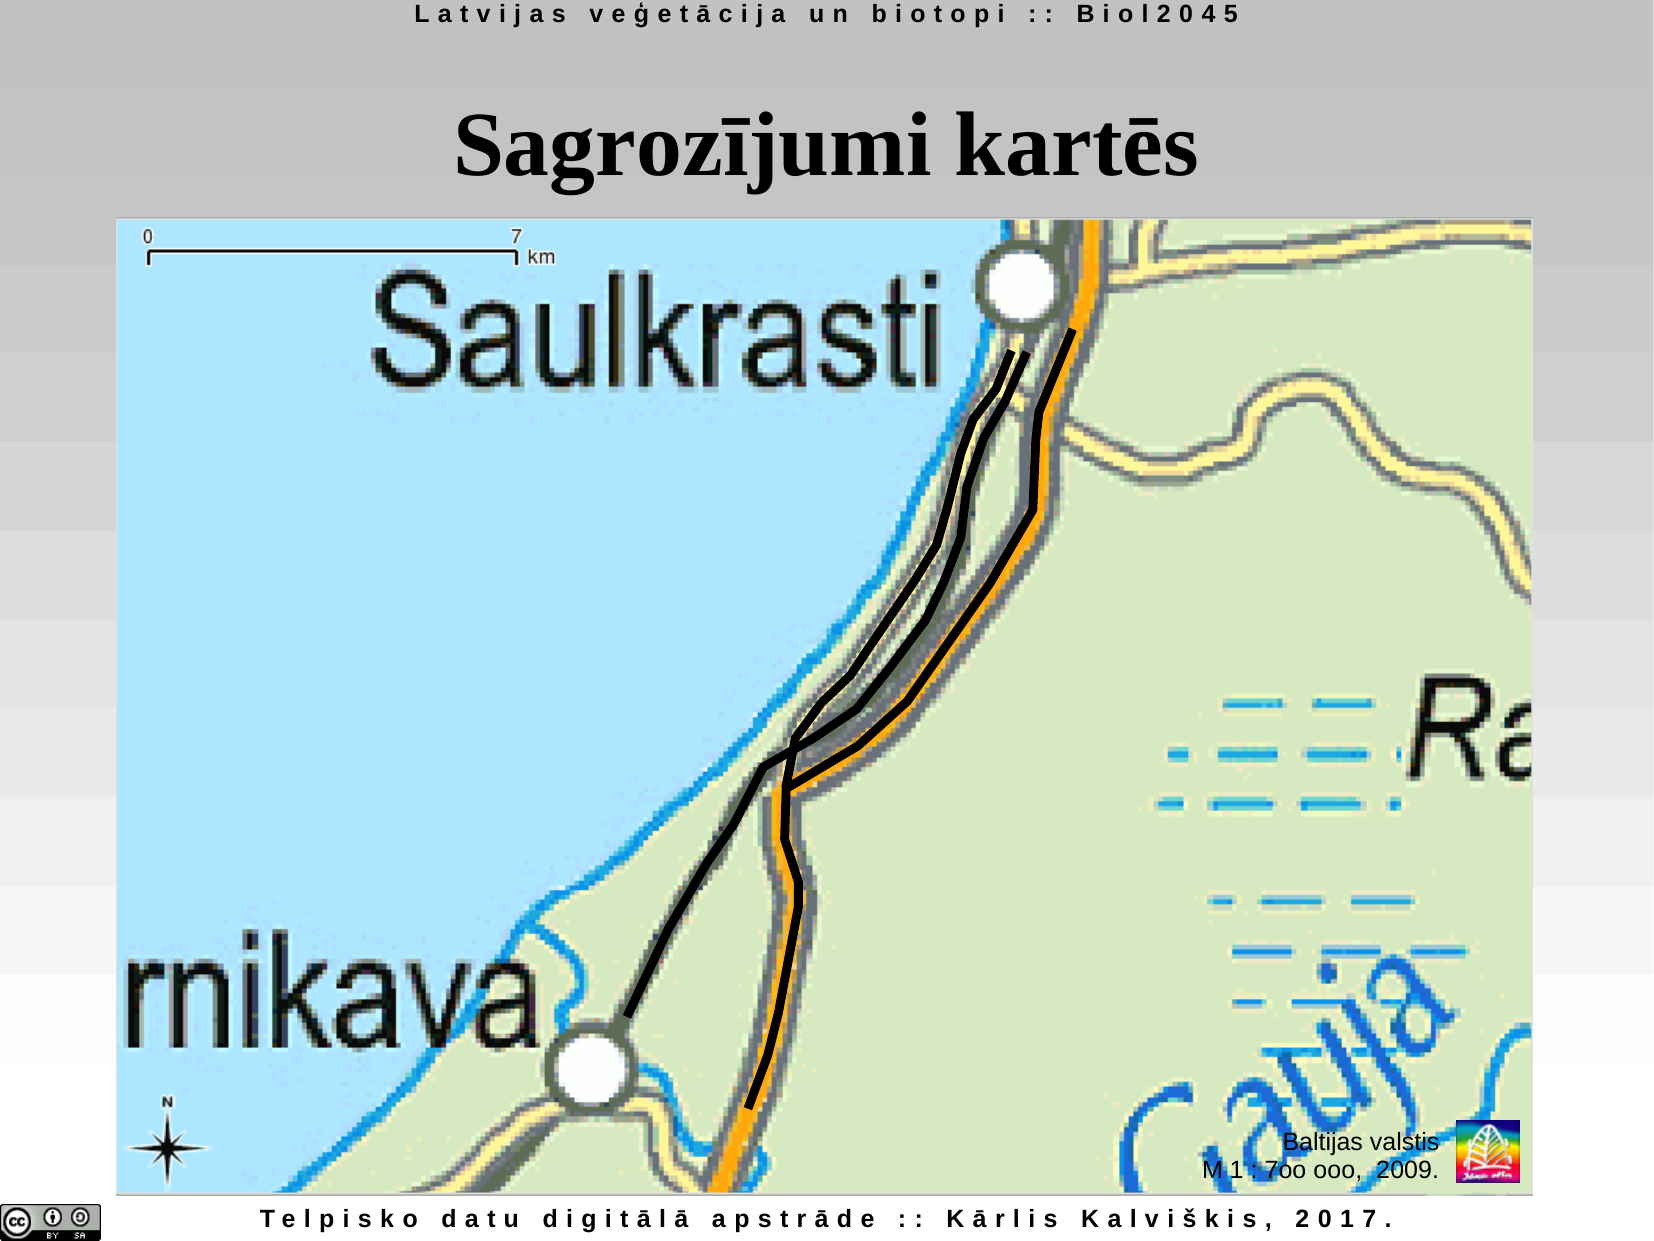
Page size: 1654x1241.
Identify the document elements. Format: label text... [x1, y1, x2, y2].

text_box Baltijas valstis M 1 : 7oo ooo, 2009. [1201, 1127, 1440, 1184]
title Sagrozījumi kartēs [0, 1, 1654, 287]
picture [0, 287, 1654, 1241]
